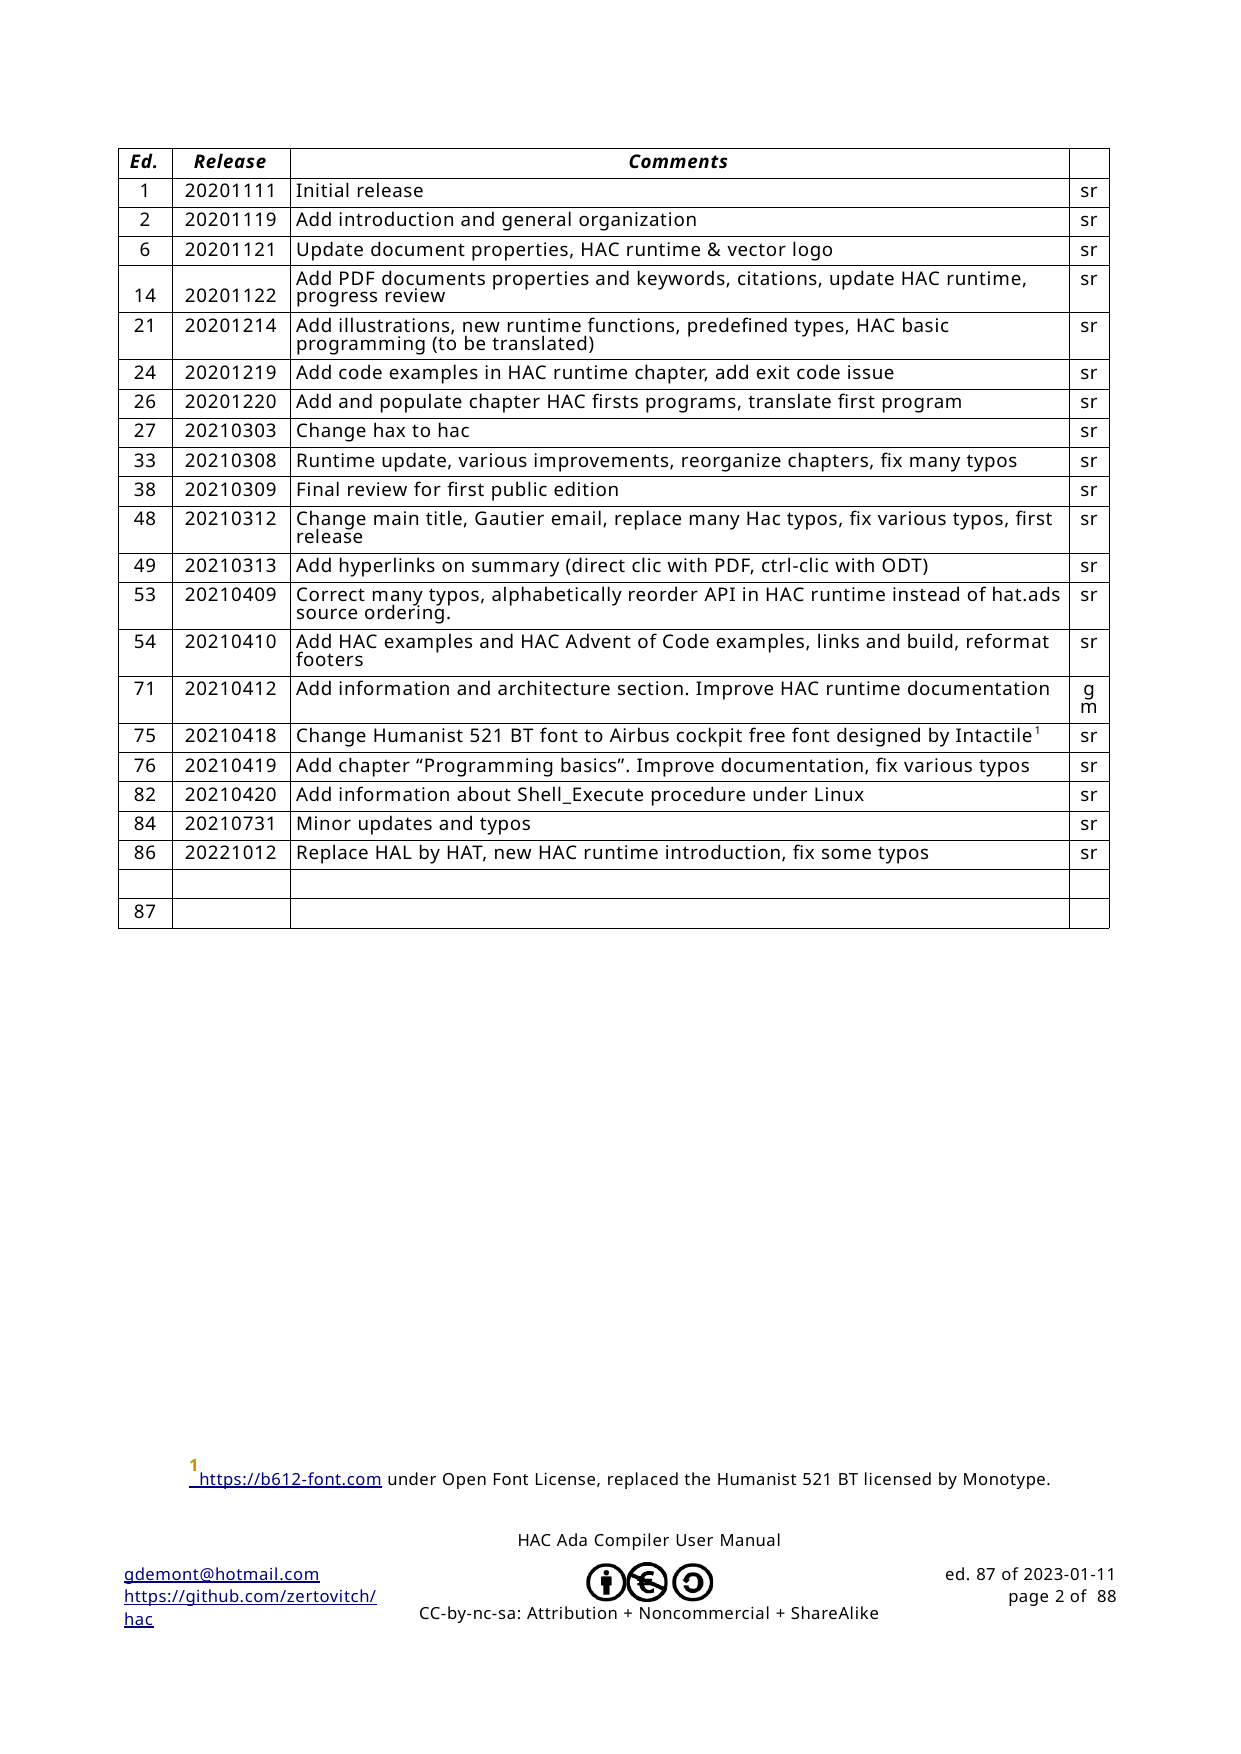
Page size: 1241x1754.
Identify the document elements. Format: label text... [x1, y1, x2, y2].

table_cell gm [1070, 677, 1109, 723]
table_cell 48 [119, 507, 172, 552]
table_cell Final review for first public edition [291, 477, 1069, 506]
table_cell sr [1070, 360, 1109, 388]
table_cell sr [1070, 554, 1109, 582]
table_cell Add introduction and general organization [291, 208, 1069, 236]
table_cell 20201122 [173, 266, 290, 312]
table_cell 14 [119, 266, 172, 312]
table_cell 87 [119, 899, 172, 928]
table_cell 76 [119, 753, 172, 781]
picture [672, 1562, 714, 1602]
picture [585, 1562, 668, 1602]
table_cell 53 [119, 583, 172, 629]
table_cell 20201214 [173, 313, 290, 359]
table_cell 20201111 [173, 179, 290, 207]
table_cell sr [1070, 266, 1109, 312]
table_header Release [173, 149, 290, 177]
table_header Comments [291, 149, 1069, 177]
table_cell 20210313 [173, 554, 290, 582]
table_cell sr [1070, 507, 1109, 552]
table_cell sr [1070, 419, 1109, 447]
table_cell 24 [119, 360, 172, 388]
table_cell 71 [119, 677, 172, 723]
table_cell 6 [119, 237, 172, 265]
table_cell sr [1070, 390, 1109, 418]
table_cell sr [1070, 812, 1109, 840]
table_header [1070, 149, 1109, 177]
table_cell 20201119 [173, 208, 290, 236]
table_cell 20210731 [173, 812, 290, 840]
table_cell [1070, 870, 1109, 898]
table_cell sr [1070, 630, 1109, 676]
table_cell 20201121 [173, 237, 290, 265]
table_cell Change Humanist 521 BT font to Airbus cockpit free font designed by Intactile [291, 724, 1069, 752]
table_cell 33 [119, 448, 172, 476]
table_cell sr [1070, 448, 1109, 476]
table_cell Add HAC examples and HAC Advent of Code examples, links and build, reformat footers [291, 630, 1069, 676]
table_cell Change hax to hac [291, 419, 1069, 447]
table_cell [291, 899, 1069, 928]
table_cell [173, 899, 290, 928]
table_cell 38 [119, 477, 172, 506]
table_cell 20210308 [173, 448, 290, 476]
table_cell Initial release [291, 179, 1069, 207]
table_cell 49 [119, 554, 172, 582]
table_cell 20221012 [173, 841, 290, 869]
table_cell Add information about Shell_Execute procedure under Linux [291, 782, 1069, 811]
table_cell 20210418 [173, 724, 290, 752]
table_cell ‍ [119, 870, 172, 898]
table_cell 20210410 [173, 630, 290, 676]
table_cell Add hyperlinks on summary (direct clic with PDF, ctrl-clic with ODT) [291, 554, 1069, 582]
table_cell 2 [119, 208, 172, 236]
table_cell 1 [119, 179, 172, 207]
table_cell 20201219 [173, 360, 290, 388]
table_cell 20210419 [173, 753, 290, 781]
table_cell sr [1070, 313, 1109, 359]
table_cell Update document properties, HAC runtime & vector logo [291, 237, 1069, 265]
table_cell Minor updates and typos [291, 812, 1069, 840]
table_cell Add and populate chapter HAC firsts programs, translate first program [291, 390, 1069, 418]
table_cell Add information and architecture section. Improve HAC runtime documentation [291, 677, 1069, 723]
table_cell Replace HAL by HAT, new HAC runtime introduction, fix some typos [291, 841, 1069, 869]
table_cell 20210309 [173, 477, 290, 506]
table_cell sr [1070, 583, 1109, 629]
table_cell 84 [119, 812, 172, 840]
table_cell sr [1070, 179, 1109, 207]
table_cell sr [1070, 208, 1109, 236]
table_cell Add chapter “Programming basics”. Improve documentation, fix various typos [291, 753, 1069, 781]
table_cell sr [1070, 724, 1109, 752]
table_cell Add PDF documents properties and keywords, citations, update HAC runtime, progress review [291, 266, 1069, 312]
table_cell Runtime update, various improvements, reorganize chapters, fix many typos [291, 448, 1069, 476]
table_cell Add code examples in HAC runtime chapter, add exit code issue [291, 360, 1069, 388]
table_cell 20210303 [173, 419, 290, 447]
table_cell 20210420 [173, 782, 290, 811]
table_cell 75 [119, 724, 172, 752]
table_cell 54 [119, 630, 172, 676]
table_cell Change main title, Gautier email, replace many Hac typos, fix various typos, first release [291, 507, 1069, 552]
table_cell 20210412 [173, 677, 290, 723]
table_cell 20201220 [173, 390, 290, 418]
table_cell sr [1070, 841, 1109, 869]
table_cell 20210312 [173, 507, 290, 552]
table_cell sr [1070, 237, 1109, 265]
table_cell 82 [119, 782, 172, 811]
table_cell 20210409 [173, 583, 290, 629]
table_cell Correct many typos, alphabetically reorder API in HAC runtime instead of hat.ads source ordering. [291, 583, 1069, 629]
table_cell 86 [119, 841, 172, 869]
table_cell sr [1070, 753, 1109, 781]
table_cell sr [1070, 477, 1109, 506]
table_header Ed. [119, 149, 172, 177]
table_cell [1070, 899, 1109, 928]
table_cell 21 [119, 313, 172, 359]
table_cell [291, 870, 1069, 898]
table_cell Add illustrations, new runtime functions, predefined types, HAC basic programming (to be translated) [291, 313, 1069, 359]
table_cell 27 [119, 419, 172, 447]
table_cell 26 [119, 390, 172, 418]
table_cell [173, 870, 290, 898]
table_cell sr [1070, 782, 1109, 811]
